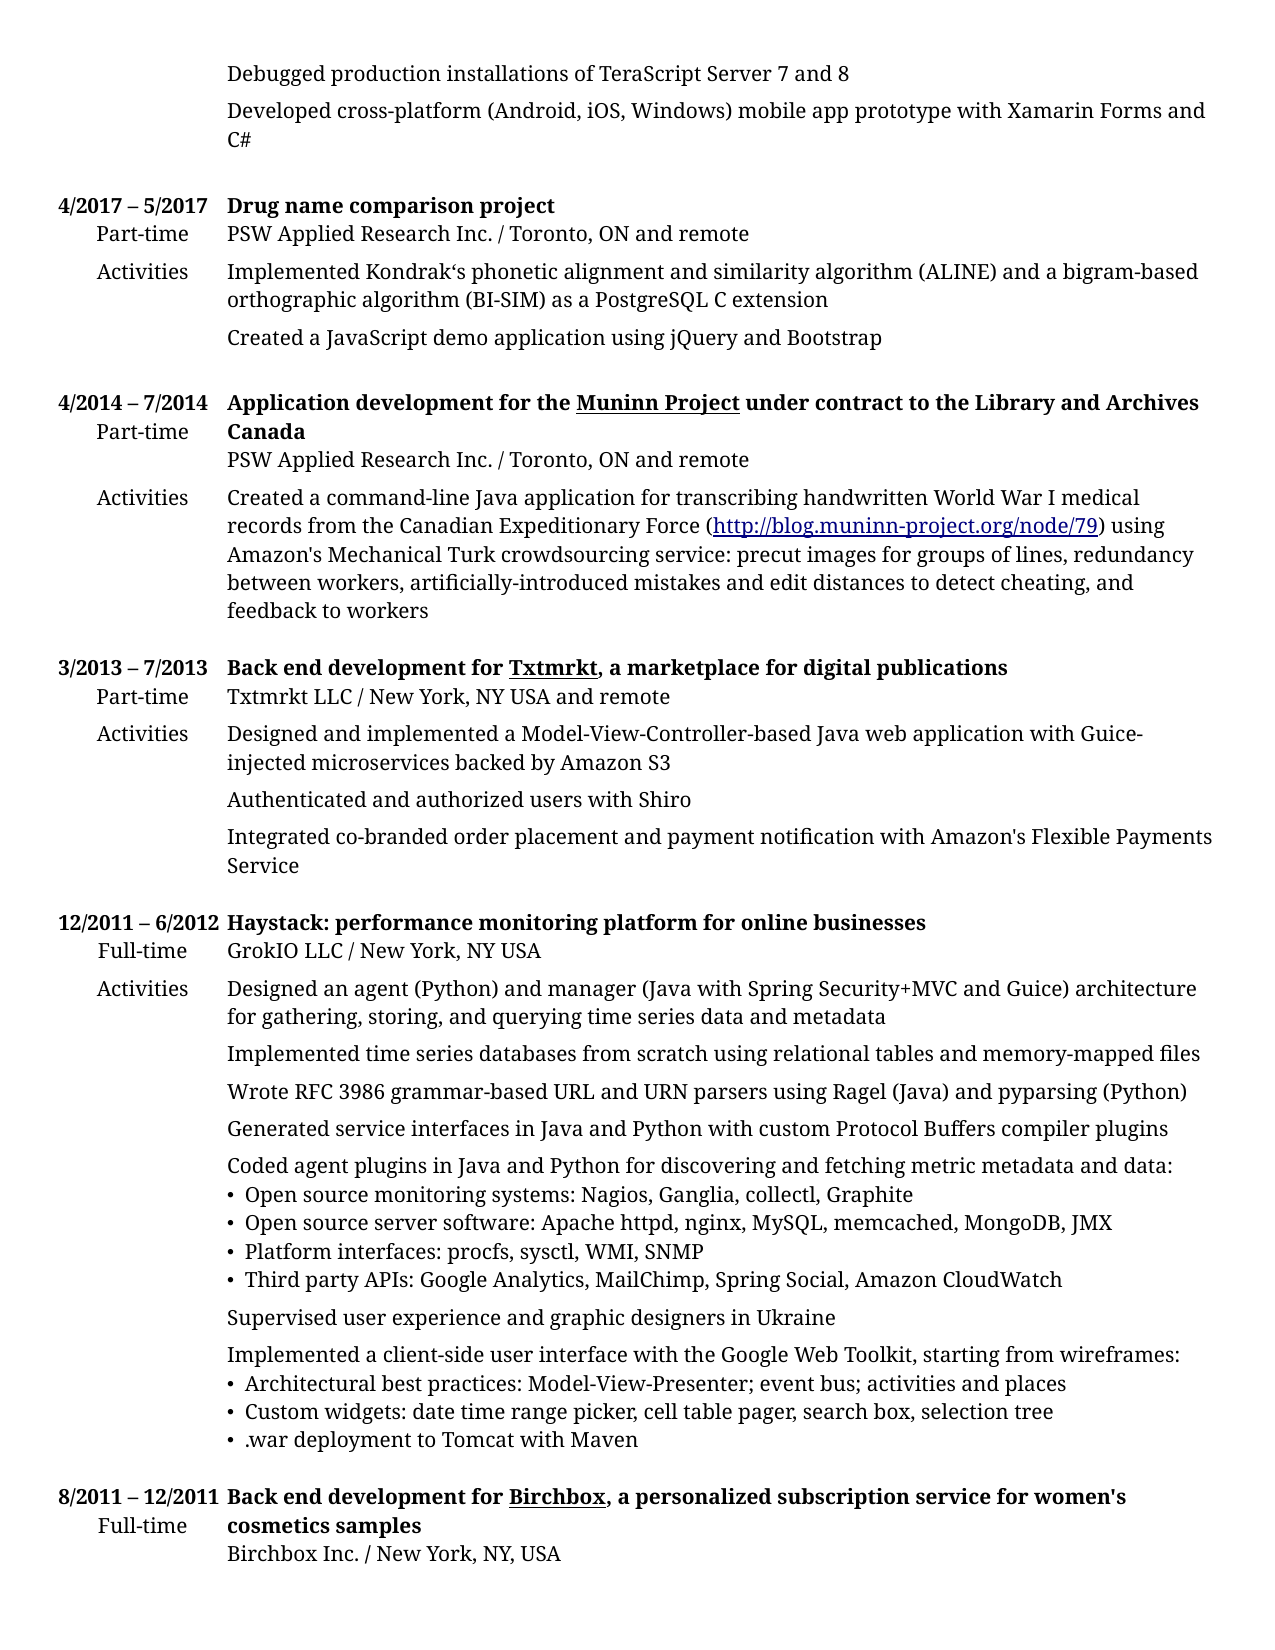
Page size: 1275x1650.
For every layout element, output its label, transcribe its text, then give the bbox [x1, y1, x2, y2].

table_cell [58, 59, 227, 162]
table_cell Designed an agent (Python) and manager (Java with Spring Security+MVC and Guice) architecture for gathering, storing, and querying time series data and metadata Implemented time series databases from scratch using relational tables and memory-mapped files Wrote RFC 3986 grammar-based URL and URN parsers using Ragel (Java) and pyparsing (Python) Generated service interfaces in Java and Python with custom Protocol Buffers compiler plugins Coded agent plugins in Java and Python for discovering and fetching metric metadata and data: Open source monitoring systems: Nagios, Ganglia, collectl, Graphite Open source server software: Apache httpd, nginx, MySQL, memcached, MongoDB, JMX Platform interfaces: procfs, sysctl, WMI, SNMP Third party APIs: Google Analytics, MailChimp, Spring Social, Amazon CloudWatch Supervised user experience and graphic designers in Ukraine Implemented a client-side user interface with the Google Web Toolkit, starting from wireframes: Architectural best practices: Model-View-Presenter; event bus; activities and places Custom widgets: date time range picker, cell table pager, search box, selection tree .war deployment to Tomcat with Maven [227, 974, 1216, 1454]
table_cell 3/2013 – 7/2013 Part-time [58, 654, 227, 719]
table_cell [227, 1454, 1216, 1482]
table_cell 8/2011 – 12/2011 Full-time [58, 1483, 227, 1577]
table_cell 12/2011 – 6/2012 Full-time [58, 908, 227, 974]
table_cell Implemented Kondrak‘s phonetic alignment and similarity algorithm (ALINE) and a bigram-based orthographic algorithm (BI-SIM) as a PostgreSQL C extension Created a JavaScript demo application using jQuery and Bootstrap [227, 257, 1216, 360]
table_cell Activities [58, 719, 227, 879]
table_cell [58, 360, 227, 388]
table_cell Haystack: performance monitoring platform for online businesses GrokIO LLC / New York, NY USA [227, 908, 1216, 974]
table_cell Designed and implemented a Model-View-Controller-based Java web application with Guice-injected microservices backed by Amazon S3 Authenticated and authorized users with Shiro Integrated co-branded order placement and payment notification with Amazon's Flexible Payments Service [227, 719, 1216, 879]
table_cell 4/2017 – 5/2017 Part-time [58, 191, 227, 257]
table_cell Activities [58, 483, 227, 625]
table_cell [58, 162, 227, 191]
table_cell [227, 625, 1216, 653]
table_cell Application development for the Muninn Project under contract to the Library and Archives Canada PSW Applied Research Inc. / Toronto, ON and remote [227, 389, 1216, 483]
table_cell [227, 879, 1216, 908]
table_cell Drug name comparison project PSW Applied Research Inc. / Toronto, ON and remote [227, 191, 1216, 257]
table_cell 4/2014 – 7/2014 Part-time [58, 389, 227, 483]
table_cell Created a command-line Java application for transcribing handwritten World War I medical records from the Canadian Expeditionary Force (http://blog.muninn-project.org/node/79) using Amazon's Mechanical Turk crowdsourcing service: precut images for groups of lines, redundancy between workers, artificially-introduced mistakes and edit distances to detect cheating, and feedback to workers [227, 483, 1216, 625]
table_cell [58, 879, 227, 908]
table_cell Back end development for Txtmrkt, a marketplace for digital publications Txtmrkt LLC / New York, NY USA and remote [227, 654, 1216, 719]
table_cell [58, 625, 227, 653]
table_cell Activities [58, 974, 227, 1454]
table_cell [227, 360, 1216, 388]
table_cell [227, 162, 1216, 191]
table_cell Activities [58, 257, 227, 360]
table_cell [58, 1454, 227, 1482]
table_cell Back end development for Birchbox, a personalized subscription service for women's cosmetics samples Birchbox Inc. / New York, NY, USA [227, 1483, 1216, 1577]
table_cell Debugged production installations of TeraScript Server 7 and 8 Developed cross-platform (Android, iOS, Windows) mobile app prototype with Xamarin Forms and C# [227, 59, 1216, 162]
